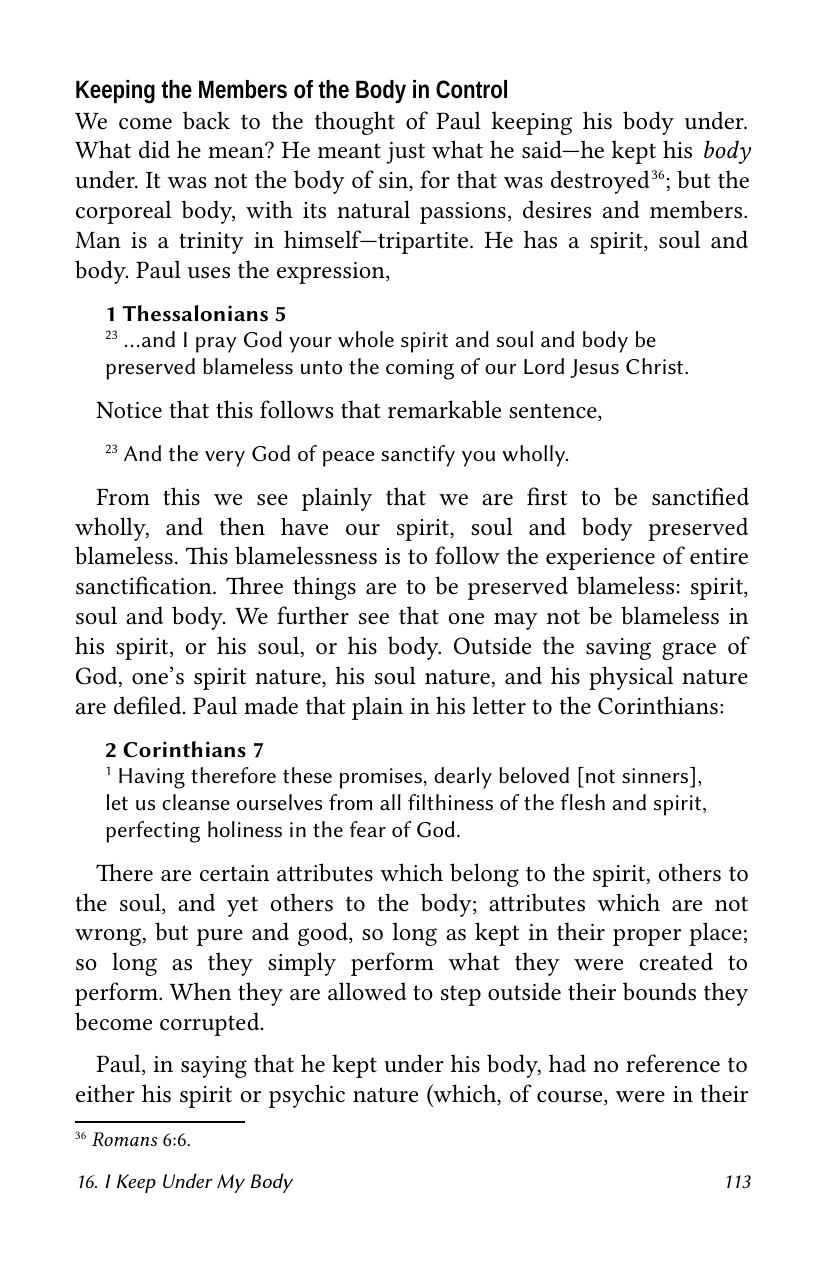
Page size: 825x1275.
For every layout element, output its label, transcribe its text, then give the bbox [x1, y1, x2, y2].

text 23 ...and I pray God your whole spirit and soul and body be preserved blameless unto the coming of our Lord Jesus Christ. [105, 327, 720, 380]
text 2 Corinthians 7 [105, 737, 750, 763]
subtitle Keeping the Members of the Body in Control [75, 75, 750, 104]
text 1 Having therefore these promises, dearly beloved [not sinners], let us cleanse ourselves from all filthiness of the flesh and spirit, perfecting holiness in the fear of God. [105, 763, 720, 843]
text We come back to the thought of Paul keeping his body under. What did he mean? He meant just what he said—he kept his body under. It was not the body of sin, for that was destroyed; but the corporeal body, with its natural passions, desires and members. Man is a trinity in himself—tripartite. He has a spirit, soul and body. Paul uses the expression, [75, 107, 750, 285]
text Notice that this follows that remarkable sentence, [75, 396, 750, 424]
text Paul, in saying that he kept under his body, had no reference to either his spirit or psychic nature (which, of course, were in their [75, 1050, 750, 1108]
text Romans 6:6. [75, 1128, 750, 1152]
text 23 And the very God of peace sanctify you wholly. [105, 441, 720, 467]
text From this we see plainly that we are first to be sanctified wholly, and then have our spirit, soul and body preserved blameless. This blamelessness is to follow the experience of entire sanctification. Three things are to be preserved blameless: spirit, soul and body. We further see that one may not be blameless in his spirit, or his soul, or his body. Outside the saving grace of God, one’s spirit nature, his soul nature, and his physical nature are defiled. Paul made that plain in his letter to the Corinthians: [75, 483, 750, 721]
text 1 Thessalonians 5 [105, 301, 750, 327]
text There are certain attributes which belong to the spirit, others to the soul, and yet others to the body; attributes which are not wrong, but pure and good, so long as kept in their proper place; so long as they simply perform what they were created to perform. When they are allowed to step outside their bounds they become corrupted. [75, 859, 750, 1037]
